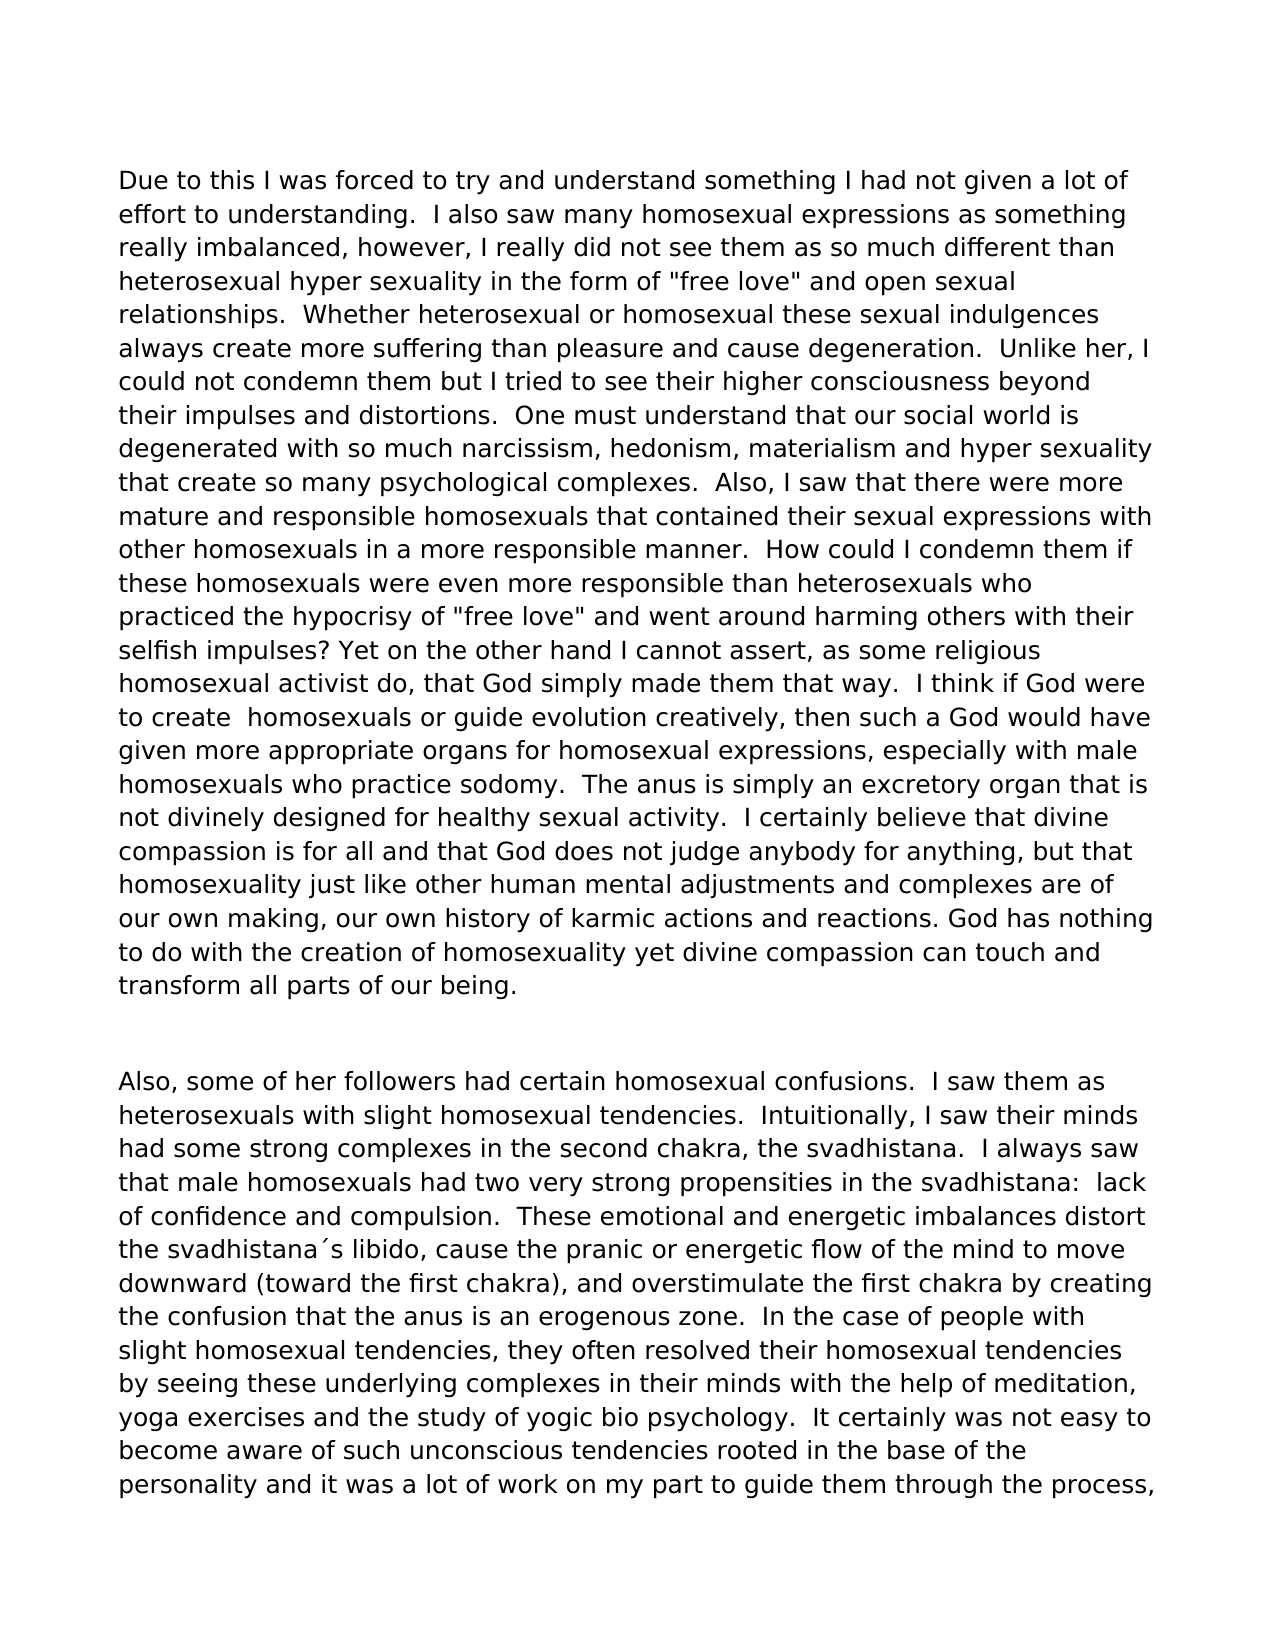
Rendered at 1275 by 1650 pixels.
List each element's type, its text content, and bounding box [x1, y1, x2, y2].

text Also, some of her followers had certain homosexual confusions. I saw them as heterosexuals with slight homosexual tendencies. Intuitionally, I saw their minds had some strong complexes in the second chakra, the svadhistana. I always saw that male homosexuals had two very strong propensities in the svadhistana: lack of confidence and compulsion. These emotional and energetic imbalances distort the svadhistana´s libido, cause the pranic or energetic flow of the mind to move downward (toward the first chakra), and overstimulate the first chakra by creating the confusion that the anus is an erogenous zone. In the case of people with slight homosexual tendencies, they often resolved their homosexual tendencies by seeing these underlying complexes in their minds with the help of meditation, yoga exercises and the study of yogic bio psychology. It certainly was not easy to become aware of such unconscious tendencies rooted in the base of the personality and it was a lot of work on my part to guide them through the process, [118, 1067, 1157, 1499]
text Due to this I was forced to try and understand something I had not given a lot of effort to understanding. I also saw many homosexual expressions as something really imbalanced, however, I really did not see them as so much different than heterosexual hyper sexuality in the form of "free love" and open sexual relationships. Whether heterosexual or homosexual these sexual indulgences always create more suffering than pleasure and cause degeneration. Unlike her, I could not condemn them but I tried to see their higher consciousness beyond their impulses and distortions. One must understand that our social world is degenerated with so much narcissism, hedonism, materialism and hyper sexuality that create so many psychological complexes. Also, I saw that there were more mature and responsible homosexuals that contained their sexual expressions with other homosexuals in a more responsible manner. How could I condemn them if these homosexuals were even more responsible than heterosexuals who practiced the hypocrisy of "free love" and went around harming others with their selfish impulses? Yet on the other hand I cannot assert, as some religious homosexual activist do, that God simply made them that way. I think if God were to create homosexuals or guide evolution creatively, then such a God would have given more appropriate organs for homosexual expressions, especially with male homosexuals who practice sodomy. The anus is simply an excretory organ that is not divinely designed for healthy sexual activity. I certainly believe that divine compassion is for all and that God does not judge anybody for anything, but that homosexuality just like other human mental adjustments and complexes are of our own making, our own history of karmic actions and reactions. God has nothing to do with the creation of homosexuality yet divine compassion can touch and transform all parts of our being. [118, 166, 1157, 1000]
